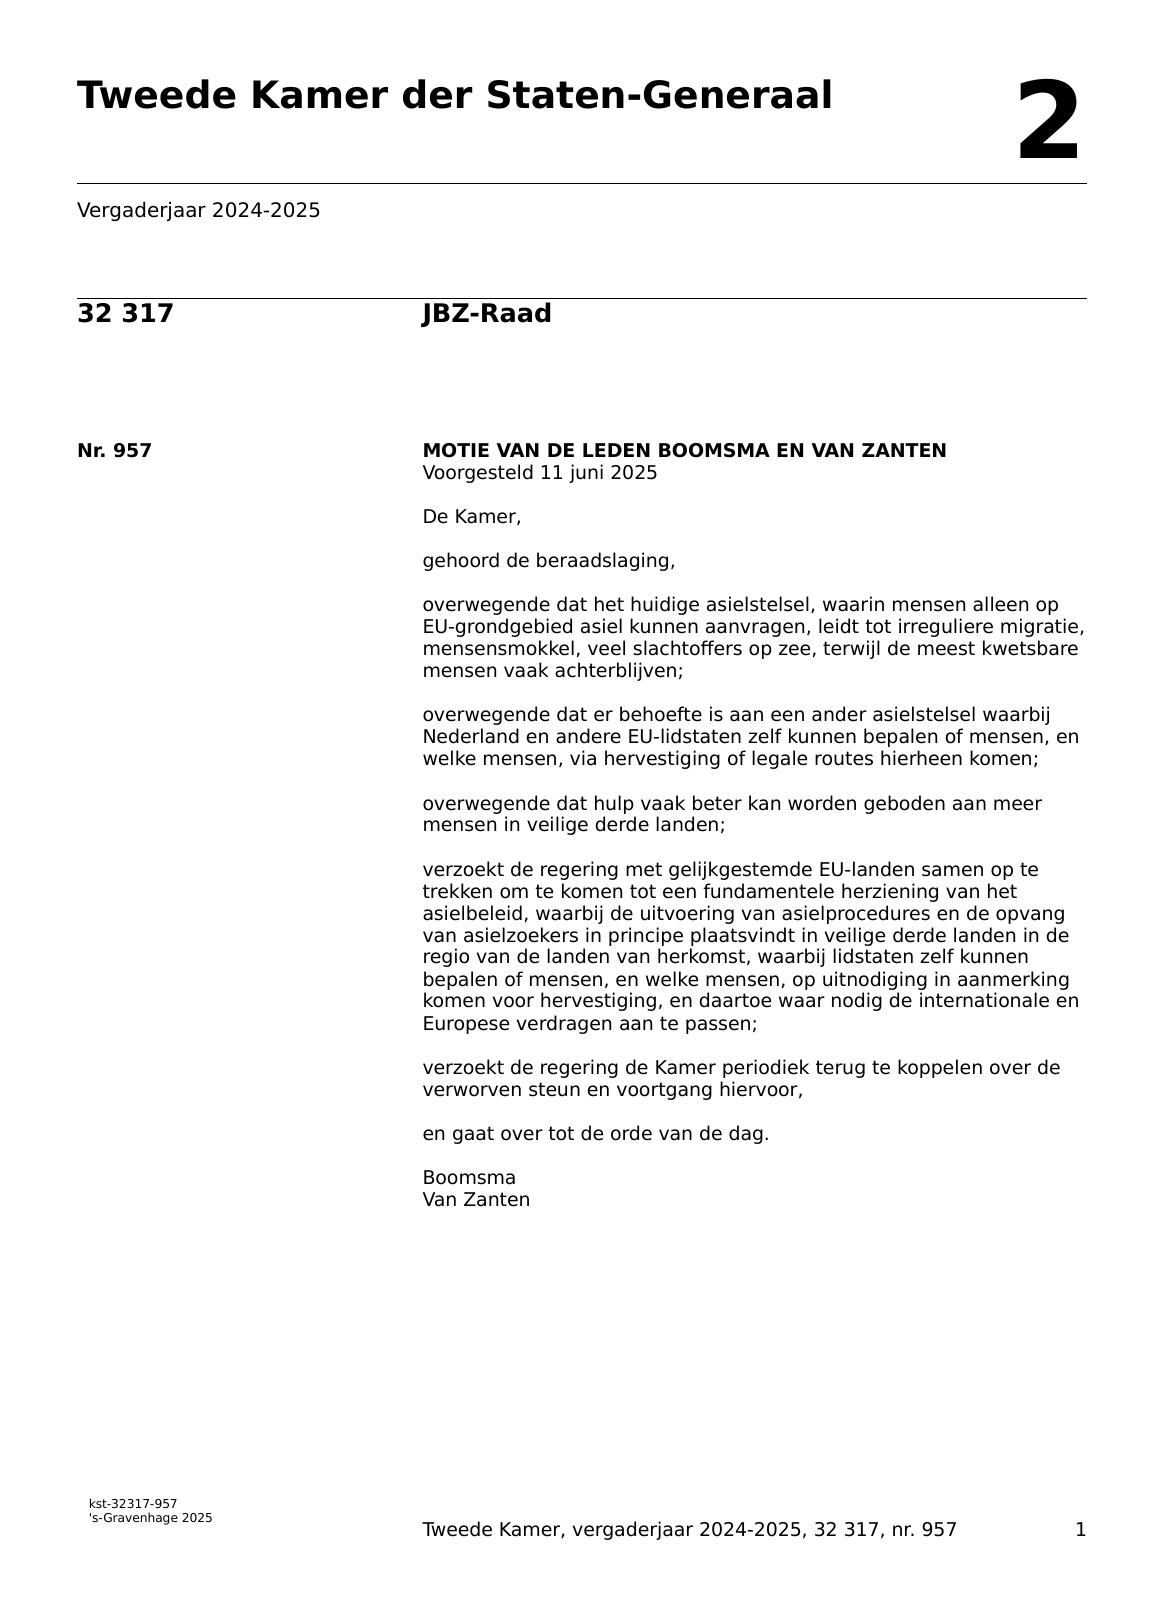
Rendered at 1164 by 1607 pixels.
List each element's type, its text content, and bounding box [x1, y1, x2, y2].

text kst-32317-957 [88, 1497, 323, 1511]
table_header Tweede Kamer der Staten-Generaal [77, 59, 886, 183]
text verzoekt de regering de Kamer periodiek terug te koppelen over de verworven steun en voortgang hiervoor, [422, 1057, 1087, 1101]
table_header 2 [886, 59, 1087, 183]
text gehoord de beraadslaging, [422, 550, 1087, 572]
text verzoekt de regering met gelijkgestemde EU-landen samen op te trekken om te komen tot een fundamentele herziening van het asielbeleid, waarbij de uitvoering van asielprocedures en de opvang van asielzoekers in principe plaatsvindt in veilige derde landen in de regio van de landen van herkomst, waarbij lidstaten zelf kunnen bepalen of mensen, en welke mensen, op uitnodiging in aanmerking komen voor hervestiging, en daartoe waar nodig de internationale en Europese verdragen aan te passen; [422, 858, 1087, 1034]
text 's-Gravenhage 2025 [88, 1511, 323, 1525]
text Voorgesteld 11 juni 2025 [422, 462, 1087, 484]
table_cell Vergaderjaar 2024-2025 [77, 184, 1087, 298]
subtitle 32 317 JBZ-Raad [77, 299, 1087, 329]
subtitle Nr. 957 MOTIE VAN DE LEDEN BOOMSMA EN VAN ZANTEN [77, 440, 1087, 462]
text Boomsma [422, 1167, 1087, 1189]
text Van Zanten [422, 1189, 1087, 1211]
text De Kamer, [422, 506, 1087, 528]
text overwegende dat hulp vaak beter kan worden geboden aan meer mensen in veilige derde landen; [422, 792, 1087, 836]
text overwegende dat er behoefte is aan een ander asielstelsel waarbij Nederland en andere EU-lidstaten zelf kunnen bepalen of mensen, en welke mensen, via hervestiging of legale routes hierheen komen; [422, 704, 1087, 770]
text overwegende dat het huidige asielstelsel, waarin mensen alleen op EU-grondgebied asiel kunnen aanvragen, leidt tot irreguliere migratie, mensensmokkel, veel slachtoffers op zee, terwijl de meest kwetsbare mensen vaak achterblijven; [422, 594, 1087, 682]
text en gaat over tot de orde van de dag. [422, 1123, 1087, 1145]
